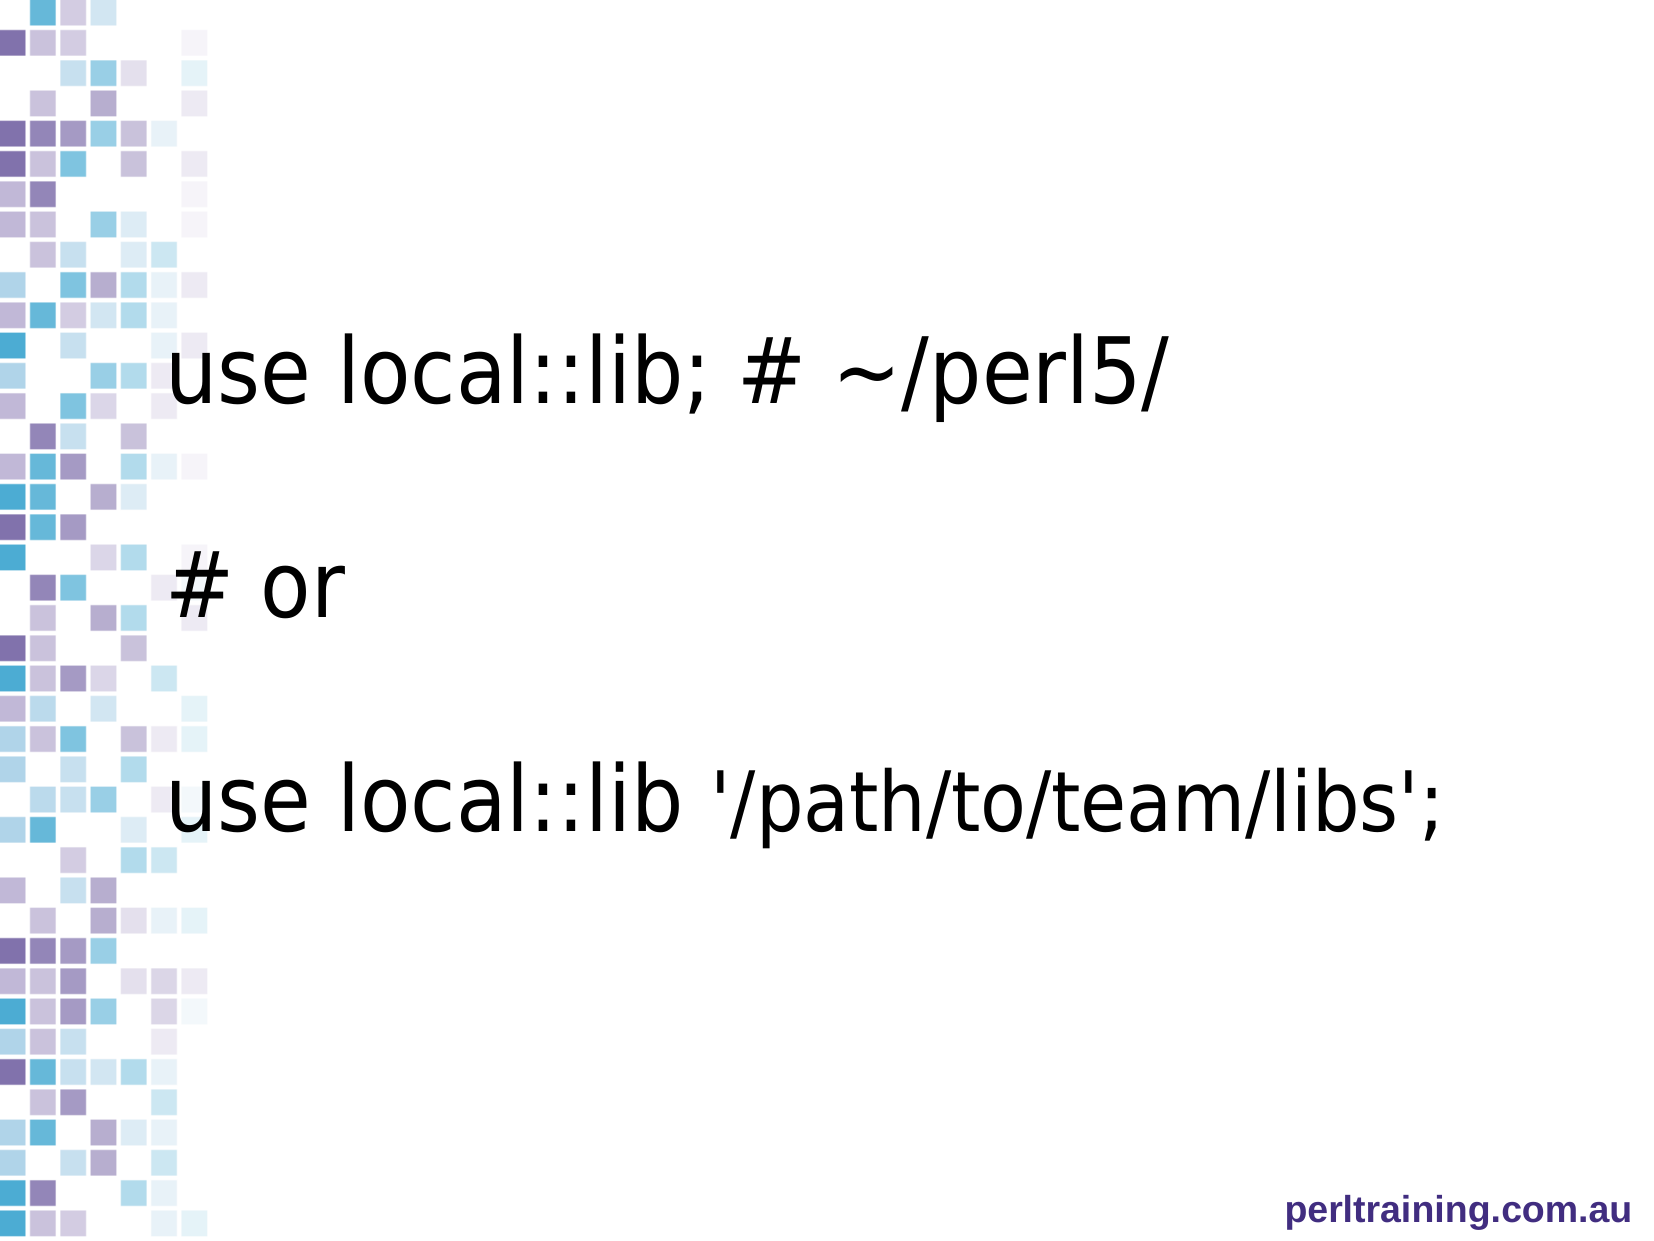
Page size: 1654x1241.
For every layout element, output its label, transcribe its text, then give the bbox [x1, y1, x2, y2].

title use local::lib; # ~/perl5/ # or use local::lib '/path/to/team/libs'; [82, 49, 1625, 1123]
picture [0, 0, 212, 1241]
